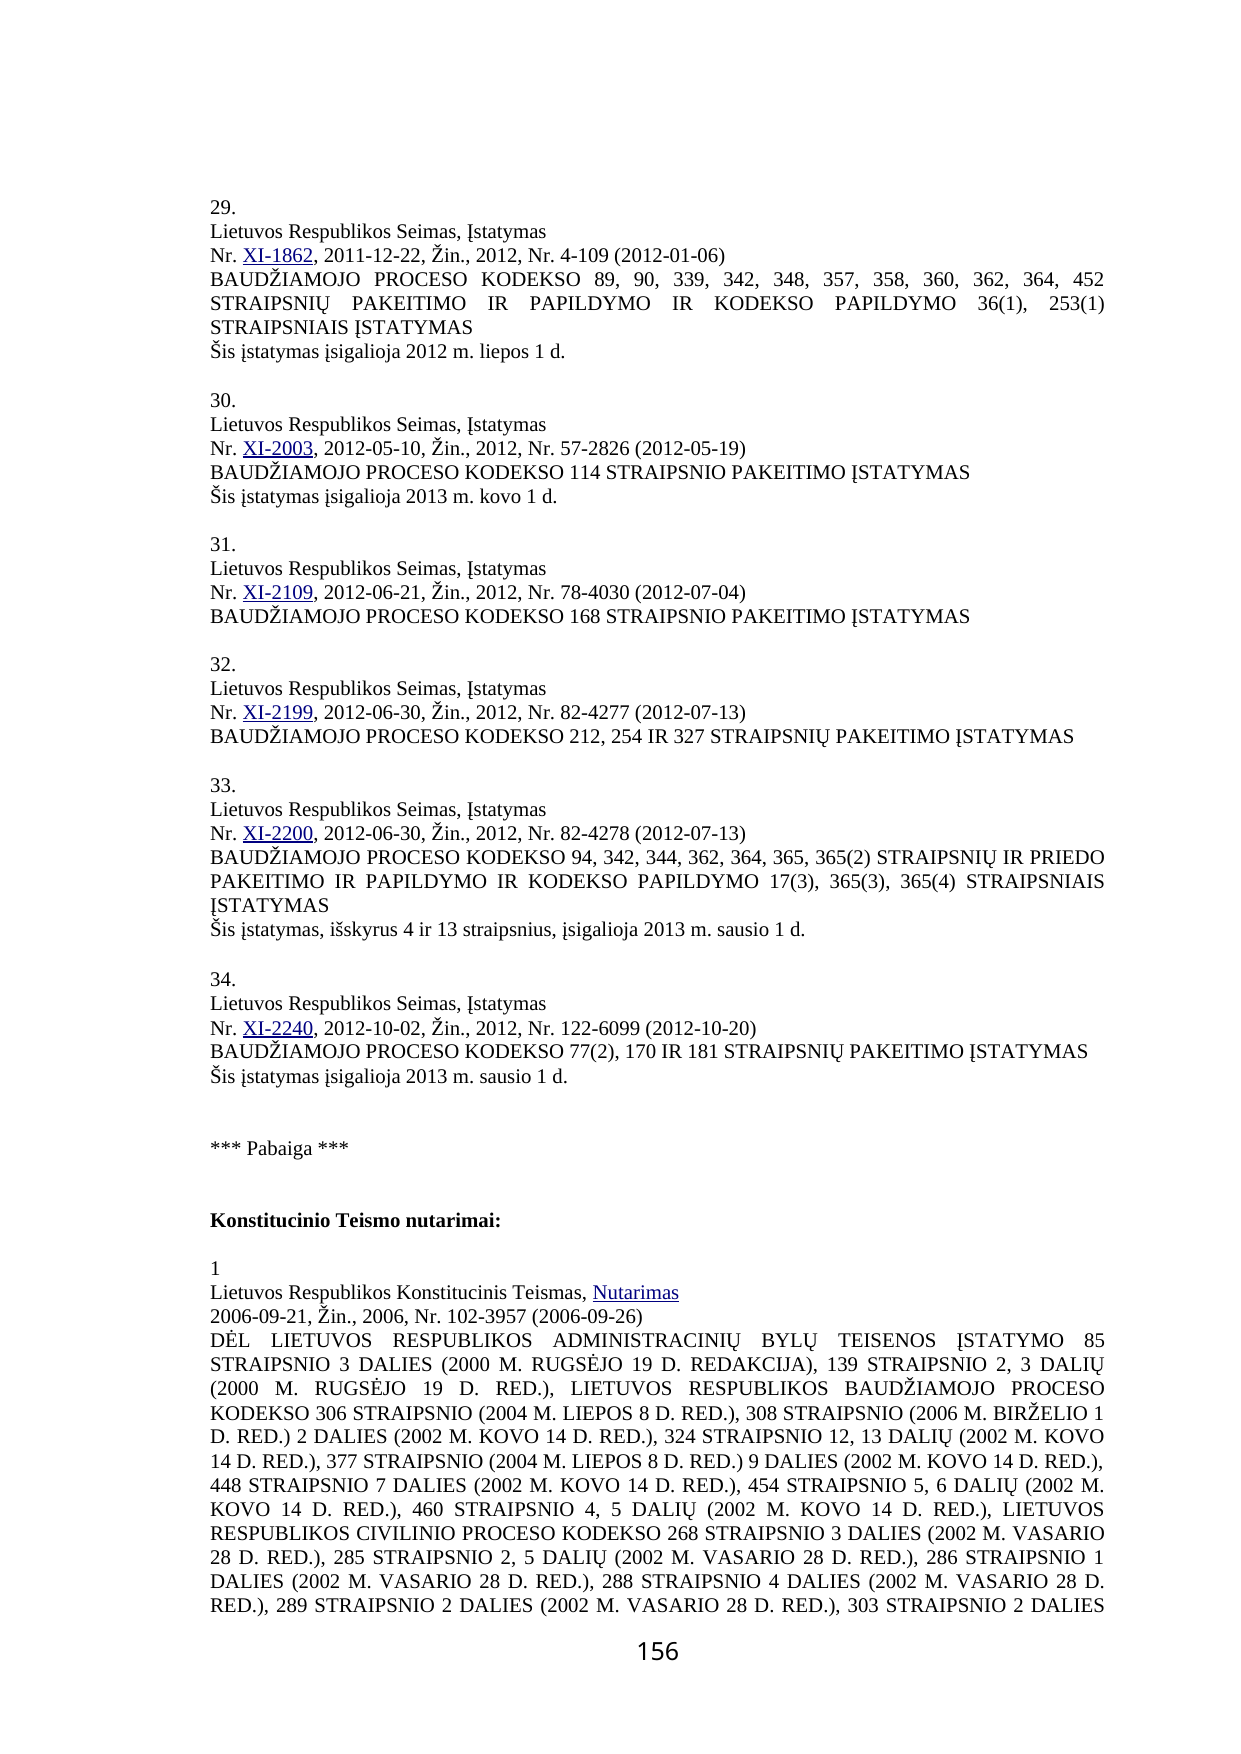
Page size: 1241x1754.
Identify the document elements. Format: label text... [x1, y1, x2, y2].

text 2006-09-21, Žin., 2006, Nr. 102-3957 (2006-09-26) [210, 1304, 1106, 1328]
text Lietuvos Respublikos Seimas, Įstatymas [210, 219, 1106, 243]
text BAUDŽIAMOJO PROCESO KODEKSO 94, 342, 344, 362, 364, 365, 365(2) STRAIPSNIŲ IR PRIEDO PAKEITIMO IR PAPILDYMO IR KODEKSO PAPILDYMO 17(3), 365(3), 365(4) STRAIPSNIAIS ĮSTATYMAS [210, 845, 1106, 917]
text Konstitucinio Teismo nutarimai: [210, 1208, 1106, 1232]
text Nr. XI-2109, 2012-06-21, Žin., 2012, Nr. 78-4030 (2012-07-04) [210, 580, 1106, 604]
text Lietuvos Respublikos Seimas, Įstatymas [210, 412, 1106, 436]
text BAUDŽIAMOJO PROCESO KODEKSO 212, 254 IR 327 STRAIPSNIŲ PAKEITIMO ĮSTATYMAS [210, 724, 1106, 748]
text Lietuvos Respublikos Konstitucinis Teismas, Nutarimas [210, 1280, 1106, 1304]
text Nr. XI-2200, 2012-06-30, Žin., 2012, Nr. 82-4278 (2012-07-13) [210, 821, 1106, 845]
text Nr. XI-2240, 2012-10-02, Žin., 2012, Nr. 122-6099 (2012-10-20) [210, 1015, 1106, 1039]
text Šis įstatymas, išskyrus 4 ir 13 straipsnius, įsigalioja 2013 m. sausio 1 d. [210, 917, 1106, 941]
text 30. [210, 387, 1106, 412]
text 29. [210, 195, 1106, 219]
text Šis įstatymas įsigalioja 2013 m. kovo 1 d. [210, 484, 1106, 508]
text Nr. XI-1862, 2011-12-22, Žin., 2012, Nr. 4-109 (2012-01-06) [210, 243, 1106, 267]
text Lietuvos Respublikos Seimas, Įstatymas [210, 797, 1106, 821]
text Lietuvos Respublikos Seimas, Įstatymas [210, 676, 1106, 700]
text 1 [210, 1256, 1106, 1280]
text 34. [210, 967, 1106, 991]
text BAUDŽIAMOJO PROCESO KODEKSO 77(2), 170 IR 181 STRAIPSNIŲ PAKEITIMO ĮSTATYMAS [210, 1039, 1106, 1063]
text 31. [210, 532, 1106, 556]
text *** Pabaiga *** [210, 1136, 1106, 1160]
text BAUDŽIAMOJO PROCESO KODEKSO 114 STRAIPSNIO PAKEITIMO ĮSTATYMAS [210, 460, 1106, 484]
text BAUDŽIAMOJO PROCESO KODEKSO 168 STRAIPSNIO PAKEITIMO ĮSTATYMAS [210, 604, 1106, 628]
text Lietuvos Respublikos Seimas, Įstatymas [210, 556, 1106, 580]
text Šis įstatymas įsigalioja 2013 m. sausio 1 d. [210, 1063, 1106, 1088]
text BAUDŽIAMOJO PROCESO KODEKSO 89, 90, 339, 342, 348, 357, 358, 360, 362, 364, 452 STRAIPSNIŲ PAKEITIMO IR PAPILDYMO IR KODEKSO PAPILDYMO 36(1), 253(1) STRAIPSNIAIS ĮSTATYMAS [210, 267, 1106, 339]
text 33. [210, 772, 1106, 797]
text Nr. XI-2199, 2012-06-30, Žin., 2012, Nr. 82-4277 (2012-07-13) [210, 700, 1106, 724]
text 32. [210, 652, 1106, 676]
text DĖL LIETUVOS RESPUBLIKOS ADMINISTRACINIŲ BYLŲ TEISENOS ĮSTATYMO 85 STRAIPSNIO 3 DALIES (2000 M. RUGSĖJO 19 D. REDAKCIJA), 139 STRAIPSNIO 2, 3 DALIŲ (2000 M. RUGSĖJO 19 D. RED.), LIETUVOS RESPUBLIKOS BAUDŽIAMOJO PROCESO KODEKSO 306 STRAIPSNIO (2004 M. LIEPOS 8 D. RED.), 308 STRAIPSNIO (2006 M. BIRŽELIO 1 D. RED.) 2 DALIES (2002 M. KOVO 14 D. RED.), 324 STRAIPSNIO 12, 13 DALIŲ (2002 M. KOVO 14 D. RED.), 377 STRAIPSNIO (2004 M. LIEPOS 8 D. RED.) 9 DALIES (2002 M. KOVO 14 D. RED.), 448 STRAIPSNIO 7 DALIES (2002 M. KOVO 14 D. RED.), 454 STRAIPSNIO 5, 6 DALIŲ (2002 M. KOVO 14 D. RED.), 460 STRAIPSNIO 4, 5 DALIŲ (2002 M. KOVO 14 D. RED.), LIETUVOS RESPUBLIKOS CIVILINIO PROCESO KODEKSO 268 STRAIPSNIO 3 DALIES (2002 M. VASARIO 28 D. RED.), 285 STRAIPSNIO 2, 5 DALIŲ (2002 M. VASARIO 28 D. RED.), 286 STRAIPSNIO 1 DALIES (2002 M. VASARIO 28 D. RED.), 288 STRAIPSNIO 4 DALIES (2002 M. VASARIO 28 D. RED.), 289 STRAIPSNIO 2 DALIES (2002 M. VASARIO 28 D. RED.), 303 STRAIPSNIO 2 DALIES [210, 1328, 1106, 1617]
text Lietuvos Respublikos Seimas, Įstatymas [210, 991, 1106, 1015]
text Šis įstatymas įsigalioja 2012 m. liepos 1 d. [210, 339, 1106, 363]
text Nr. XI-2003, 2012-05-10, Žin., 2012, Nr. 57-2826 (2012-05-19) [210, 436, 1106, 460]
